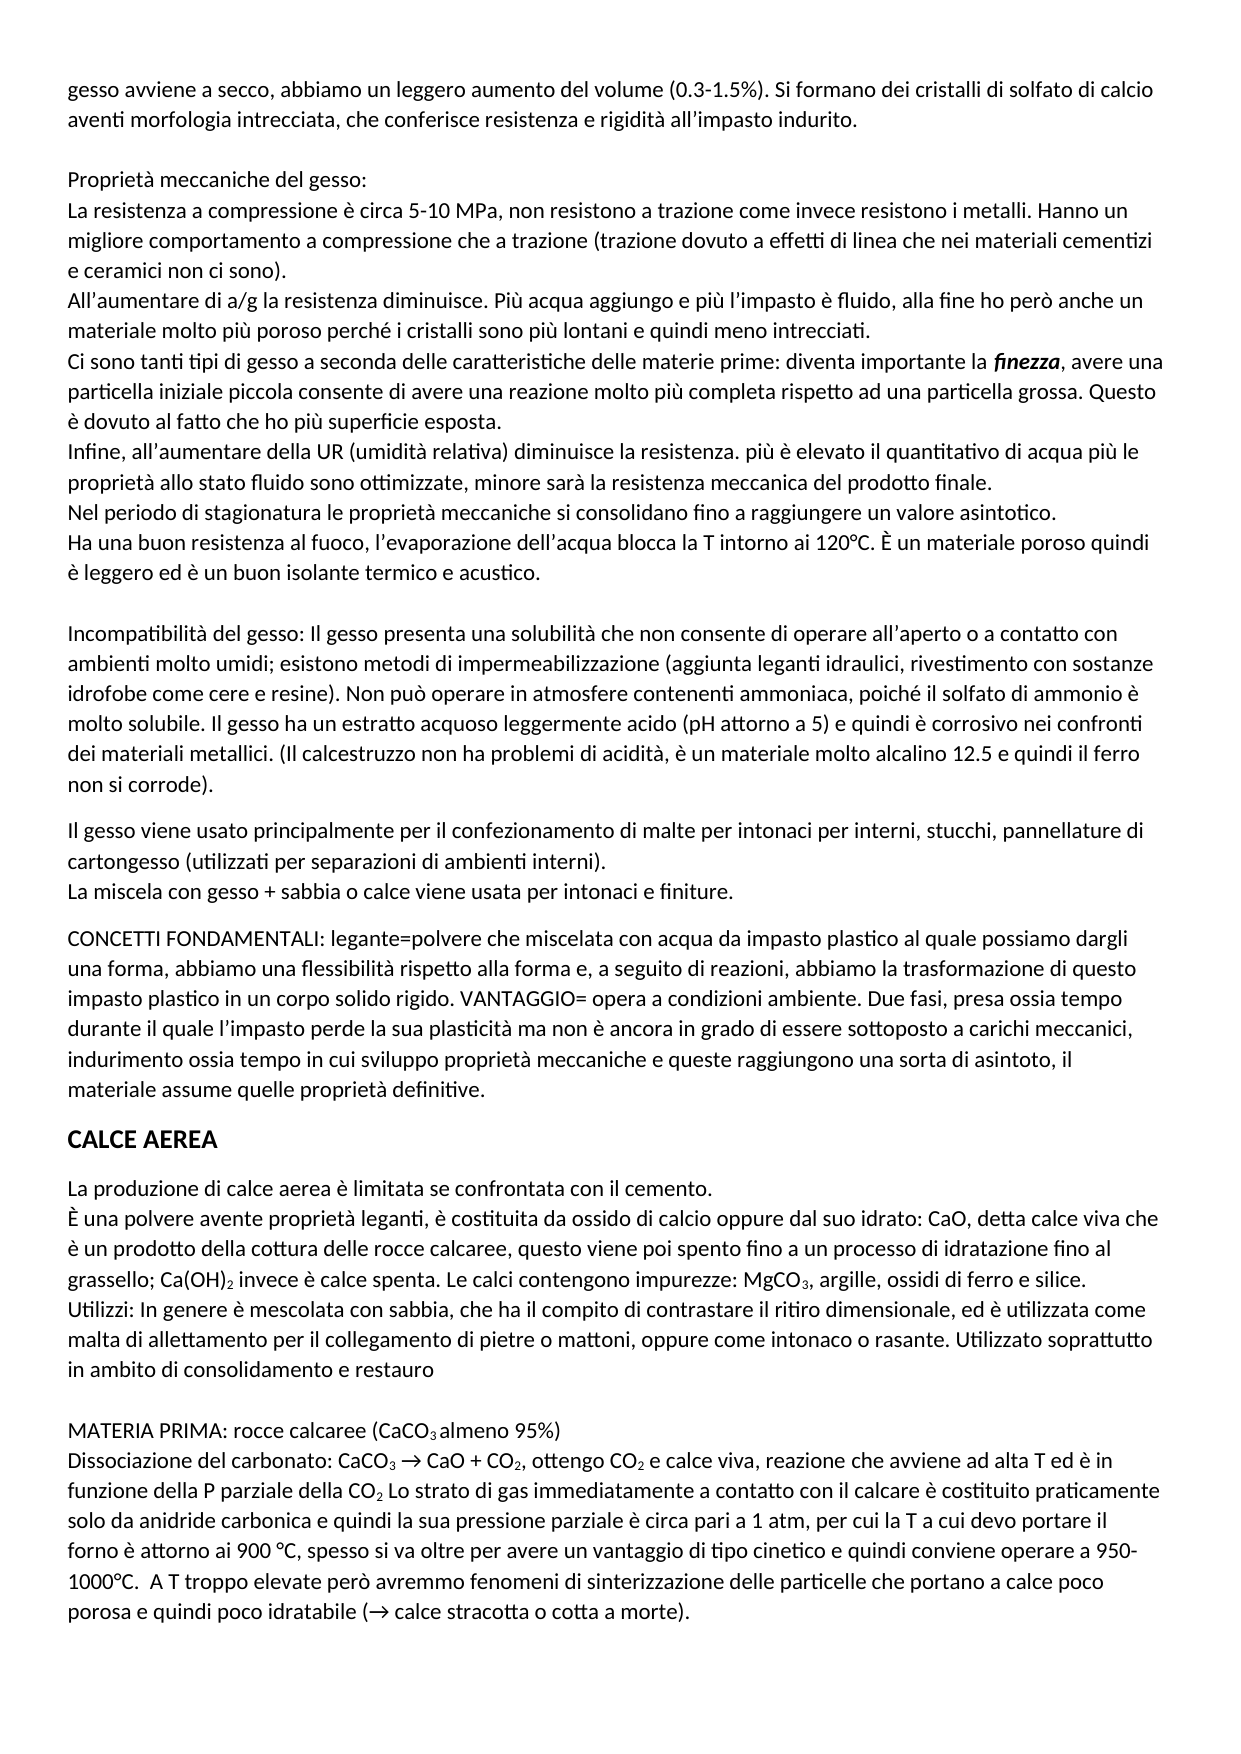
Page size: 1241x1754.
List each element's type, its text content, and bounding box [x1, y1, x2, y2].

text La produzione di calce aerea è limitata se confrontata con il cemento. È una polvere avente proprietà leganti, è costituita da ossido di calcio oppure dal suo idrato: CaO, detta calce viva che è un prodotto della cottura delle rocce calcaree, questo viene poi spento fino a un processo di idratazione fino al grassello; Ca(OH)2 invece è calce spenta. Le calci contengono impurezze: MgCO3, argille, ossidi di ferro e silice. Utilizzi: In genere è mescolata con sabbia, che ha il compito di contrastare il ritiro dimensionale, ed è utilizzata come malta di allettamento per il collegamento di pietre o mattoni, oppure come intonaco o rasante. Utilizzato soprattutto in ambito di consolidamento e restauro MATERIA PRIMA: rocce calcaree (CaCO3 almeno 95%) Dissociazione del carbonato: CaCO3 → CaO + CO2, ottengo CO2 e calce viva, reazione che avviene ad alta T ed è in funzione della P parziale della CO2 Lo strato di gas immediatamente a contatto con il calcare è costituito praticamente solo da anidride carbonica e quindi la sua pressione parziale è circa pari a 1 atm, per cui la T a cui devo portare il forno è attorno ai 900 °C, spesso si va oltre per avere un vantaggio di tipo cinetico e quindi conviene operare a 950-1000°C. A T troppo elevate però avremmo fenomeni di sinterizzazione delle particelle che portano a calce poco porosa e quindi poco idratabile (→ calce stracotta o cotta a morte). [67, 1174, 1165, 1655]
text CONCETTI FONDAMENTALI: legante=polvere che miscelata con acqua da impasto plastico al quale possiamo dargli una forma, abbiamo una flessibilità rispetto alla forma e, a seguito di reazioni, abbiamo la trasformazione di questo impasto plastico in un corpo solido rigido. VANTAGGIO= opera a condizioni ambiente. Due fasi, presa ossia tempo durante il quale l’impasto perde la sua plasticità ma non è ancora in grado di essere sottoposto a carichi meccanici, indurimento ossia tempo in cui sviluppo proprietà meccaniche e queste raggiungono una sorta di asintoto, il materiale assume quelle proprietà definitive. [67, 924, 1165, 1103]
text gesso avviene a secco, abbiamo un leggero aumento del volume (0.3-1.5%). Si formano dei cristalli di solfato di calcio aventi morfologia intrecciata, che conferisce resistenza e rigidità all’impasto indurito. Proprietà meccaniche del gesso: La resistenza a compressione è circa 5-10 MPa, non resistono a trazione come invece resistono i metalli. Hanno un migliore comportamento a compressione che a trazione (trazione dovuto a effetti di linea che nei materiali cementizi e ceramici non ci sono). All’aumentare di a/g la resistenza diminuisce. Più acqua aggiungo e più l’impasto è fluido, alla fine ho però anche un materiale molto più poroso perché i cristalli sono più lontani e quindi meno intrecciati. Ci sono tanti tipi di gesso a seconda delle caratteristiche delle materie prime: diventa importante la finezza, avere una particella iniziale piccola consente di avere una reazione molto più completa rispetto ad una particella grossa. Questo è dovuto al fatto che ho più superficie esposta. Infine, all’aumentare della UR (umidità relativa) diminuisce la resistenza. più è elevato il quantitativo di acqua più le proprietà allo stato fluido sono ottimizzate, minore sarà la resistenza meccanica del prodotto finale. Nel periodo di stagionatura le proprietà meccaniche si consolidano fino a raggiungere un valore asintotico. Ha una buon resistenza al fuoco, l’evaporazione dell’acqua blocca la T intorno ai 120°C. È un materiale poroso quindi è leggero ed è un buon isolante termico e acustico. Incompatibilità del gesso: Il gesso presenta una solubilità che non consente di operare all’aperto o a contatto con ambienti molto umidi; esistono metodi di impermeabilizzazione (aggiunta leganti idraulici, rivestimento con sostanze idrofobe come cere e resine). Non può operare in atmosfere contenenti ammoniaca, poiché il solfato di ammonio è molto solubile. Il gesso ha un estratto acquoso leggermente acido (pH attorno a 5) e quindi è corrosivo nei confronti dei materiali metallici. (Il calcestruzzo non ha problemi di acidità, è un materiale molto alcalino 12.5 e quindi il ferro non si corrode). [67, 75, 1165, 798]
text Il gesso viene usato principalmente per il confezionamento di malte per intonaci per interni, stucchi, pannellature di cartongesso (utilizzati per separazioni di ambienti interni). La miscela con gesso + sabbia o calce viene usata per intonaci e finiture. [67, 817, 1165, 905]
text CALCE AEREA [67, 1122, 1165, 1155]
